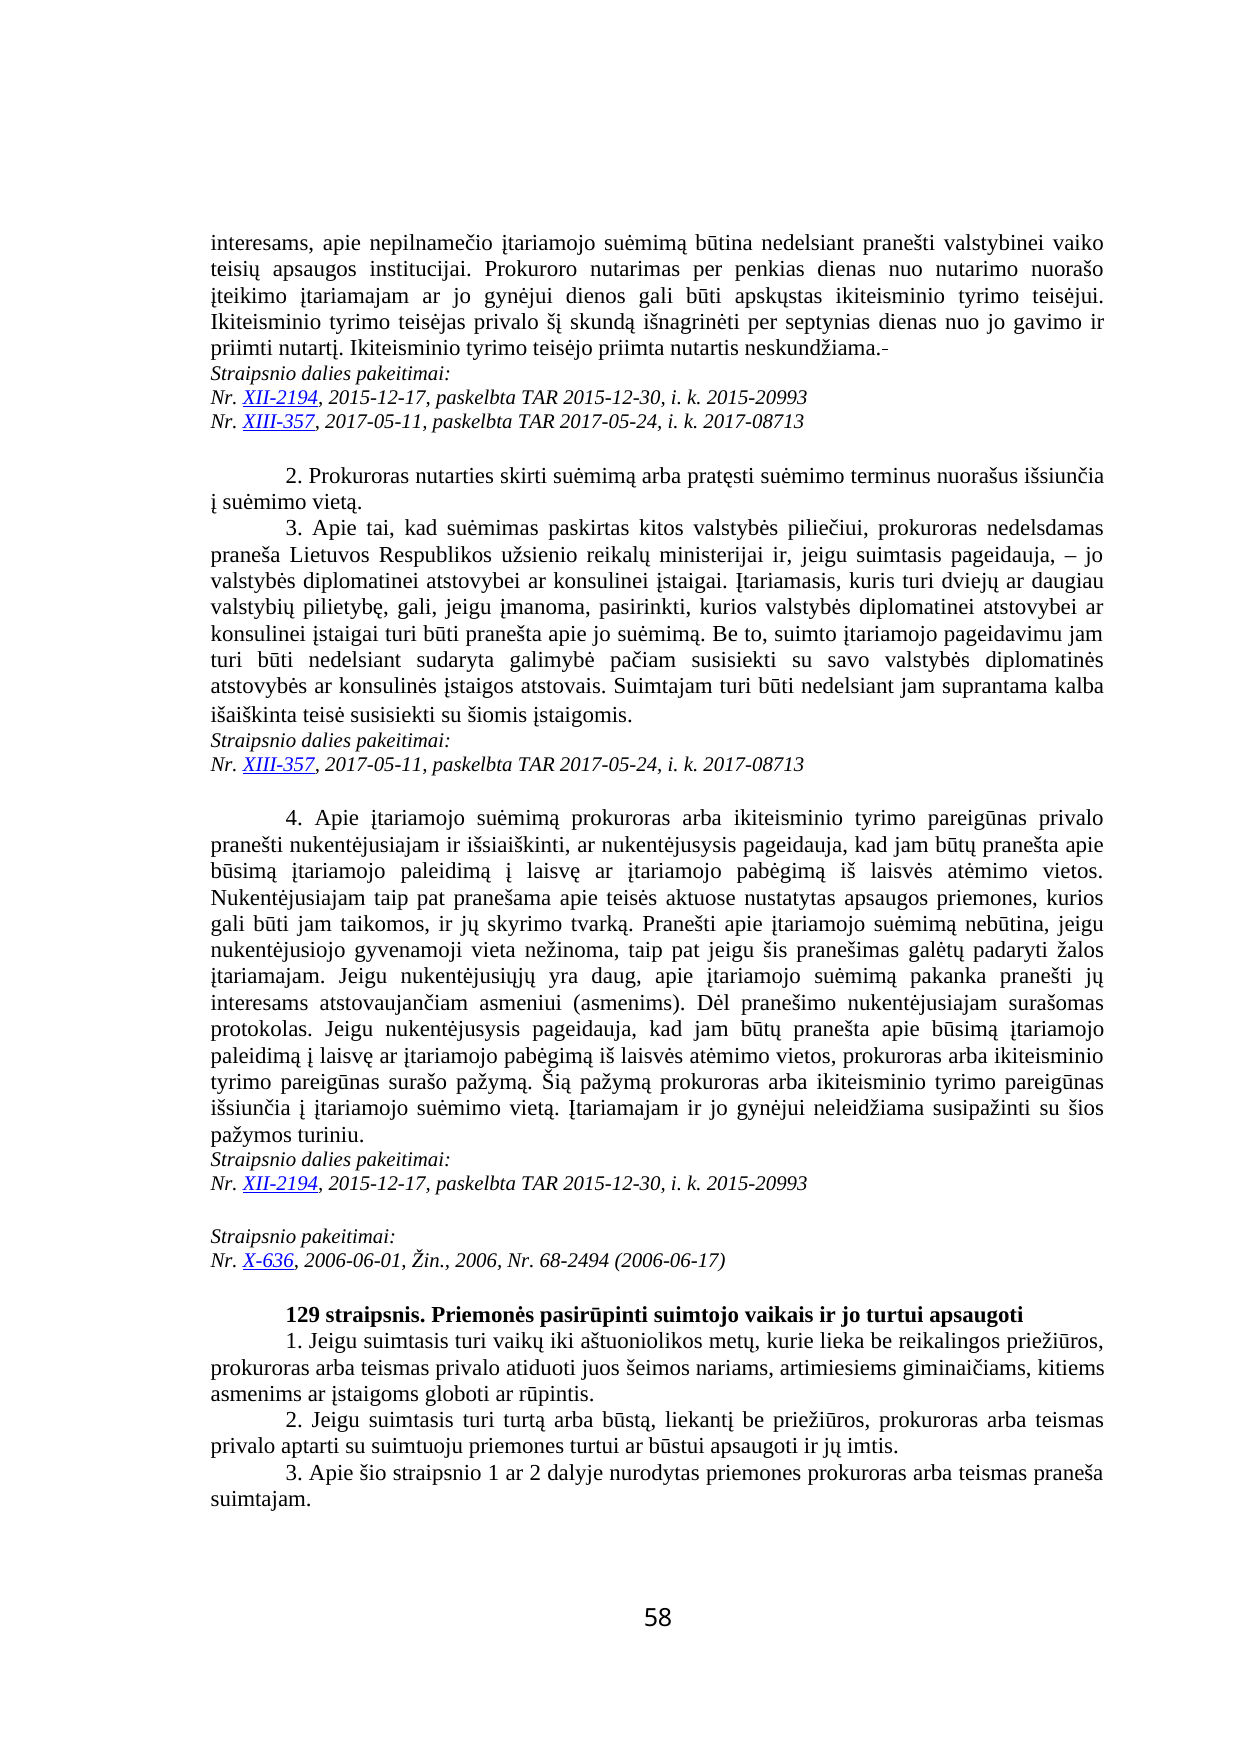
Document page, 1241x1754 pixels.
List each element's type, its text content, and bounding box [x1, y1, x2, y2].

text Straipsnio dalies pakeitimai: [210, 361, 1105, 385]
text 2. Prokuroras nutarties skirti suėmimą arba pratęsti suėmimo terminus nuorašus išsiunčia į suėmimo vietą. [210, 462, 1105, 514]
text interesams, apie nepilnamečio įtariamojo suėmimą būtina nedelsiant pranešti valstybinei vaiko teisių apsaugos institucijai. Prokuroro nutarimas per penkias dienas nuo nutarimo nuorašo įteikimo įtariamajam ar jo gynėjui dienos gali būti apskųstas ikiteisminio tyrimo teisėjui. Ikiteisminio tyrimo teisėjas privalo šį skundą išnagrinėti per septynias dienas nuo jo gavimo ir priimti nutartį. Ikiteisminio tyrimo teisėjo priimta nutartis neskundžiama. [210, 229, 1105, 361]
text Straipsnio dalies pakeitimai: [210, 728, 1105, 752]
text 2. Jeigu suimtasis turi turtą arba būstą, liekantį be priežiūros, prokuroras arba teismas privalo aptarti su suimtuoju priemones turtui ar būstui apsaugoti ir jų imtis. [210, 1406, 1105, 1459]
text 1. Jeigu suimtasis turi vaikų iki aštuoniolikos metų, kurie lieka be reikalingos priežiūros, prokuroras arba teismas privalo atiduoti juos šeimos nariams, artimiesiems giminaičiams, kitiems asmenims ar įstaigoms globoti ar rūpintis. [210, 1327, 1105, 1406]
text 3. Apie šio straipsnio 1 ar 2 dalyje nurodytas priemones prokuroras arba teismas praneša suimtajam. [210, 1459, 1105, 1512]
text Nr. XIII-357, 2017-05-11, paskelbta TAR 2017-05-24, i. k. 2017-08713 [210, 752, 1105, 776]
text Nr. XII-2194, 2015-12-17, paskelbta TAR 2015-12-30, i. k. 2015-20993 [210, 385, 1105, 409]
text Straipsnio pakeitimai: [210, 1224, 1105, 1248]
text 129 straipsnis. Priemonės pasirūpinti suimtojo vaikais ir jo turtui apsaugoti [210, 1301, 1105, 1327]
text 4. Apie įtariamojo suėmimą prokuroras arba ikiteisminio tyrimo pareigūnas privalo pranešti nukentėjusiajam ir išsiaiškinti, ar nukentėjusysis pageidauja, kad jam būtų pranešta apie būsimą įtariamojo paleidimą į laisvę ar įtariamojo pabėgimą iš laisvės atėmimo vietos. Nukentėjusiajam taip pat pranešama apie teisės aktuose nustatytas apsaugos priemones, kurios gali būti jam taikomos, ir jų skyrimo tvarką. Pranešti apie įtariamojo suėmimą nebūtina, jeigu nukentėjusiojo gyvenamoji vieta nežinoma, taip pat jeigu šis pranešimas galėtų padaryti žalos įtariamajam. Jeigu nukentėjusiųjų yra daug, apie įtariamojo suėmimą pakanka pranešti jų interesams atstovaujančiam asmeniui (asmenims). Dėl pranešimo nukentėjusiajam surašomas protokolas. Jeigu nukentėjusysis pageidauja, kad jam būtų pranešta apie būsimą įtariamojo paleidimą į laisvę ar įtariamojo pabėgimą iš laisvės atėmimo vietos, prokuroras arba ikiteisminio tyrimo pareigūnas surašo pažymą. Šią pažymą prokuroras arba ikiteisminio tyrimo pareigūnas išsiunčia į įtariamojo suėmimo vietą. Įtariamajam ir jo gynėjui neleidžiama susipažinti su šios pažymos turiniu. [210, 804, 1105, 1147]
text Nr. XII-2194, 2015-12-17, paskelbta TAR 2015-12-30, i. k. 2015-20993 [210, 1171, 1105, 1195]
text Nr. XIII-357, 2017-05-11, paskelbta TAR 2017-05-24, i. k. 2017-08713 [210, 409, 1105, 433]
text 3. Apie tai, kad suėmimas paskirtas kitos valstybės piliečiui, prokuroras nedelsdamas praneša Lietuvos Respublikos užsienio reikalų ministerijai ir, jeigu suimtasis pageidauja, – jo valstybės diplomatinei atstovybei ar konsulinei įstaigai. Įtariamasis, kuris turi dviejų ar daugiau valstybių pilietybę, gali, jeigu įmanoma, pasirinkti, kurios valstybės diplomatinei atstovybei ar konsulinei įstaigai turi būti pranešta apie jo suėmimą. Be to, suimto įtariamojo pageidavimu jam turi būti nedelsiant sudaryta galimybė pačiam susisiekti su savo valstybės diplomatinės atstovybės ar konsulinės įstaigos atstovais. Suimtajam turi būti nedelsiant jam suprantama kalba išaiškinta teisė susisiekti su šiomis įstaigomis. [210, 514, 1105, 728]
text Straipsnio dalies pakeitimai: [210, 1147, 1105, 1171]
text Nr. X-636, 2006-06-01, Žin., 2006, Nr. 68-2494 (2006-06-17) [210, 1248, 1105, 1272]
